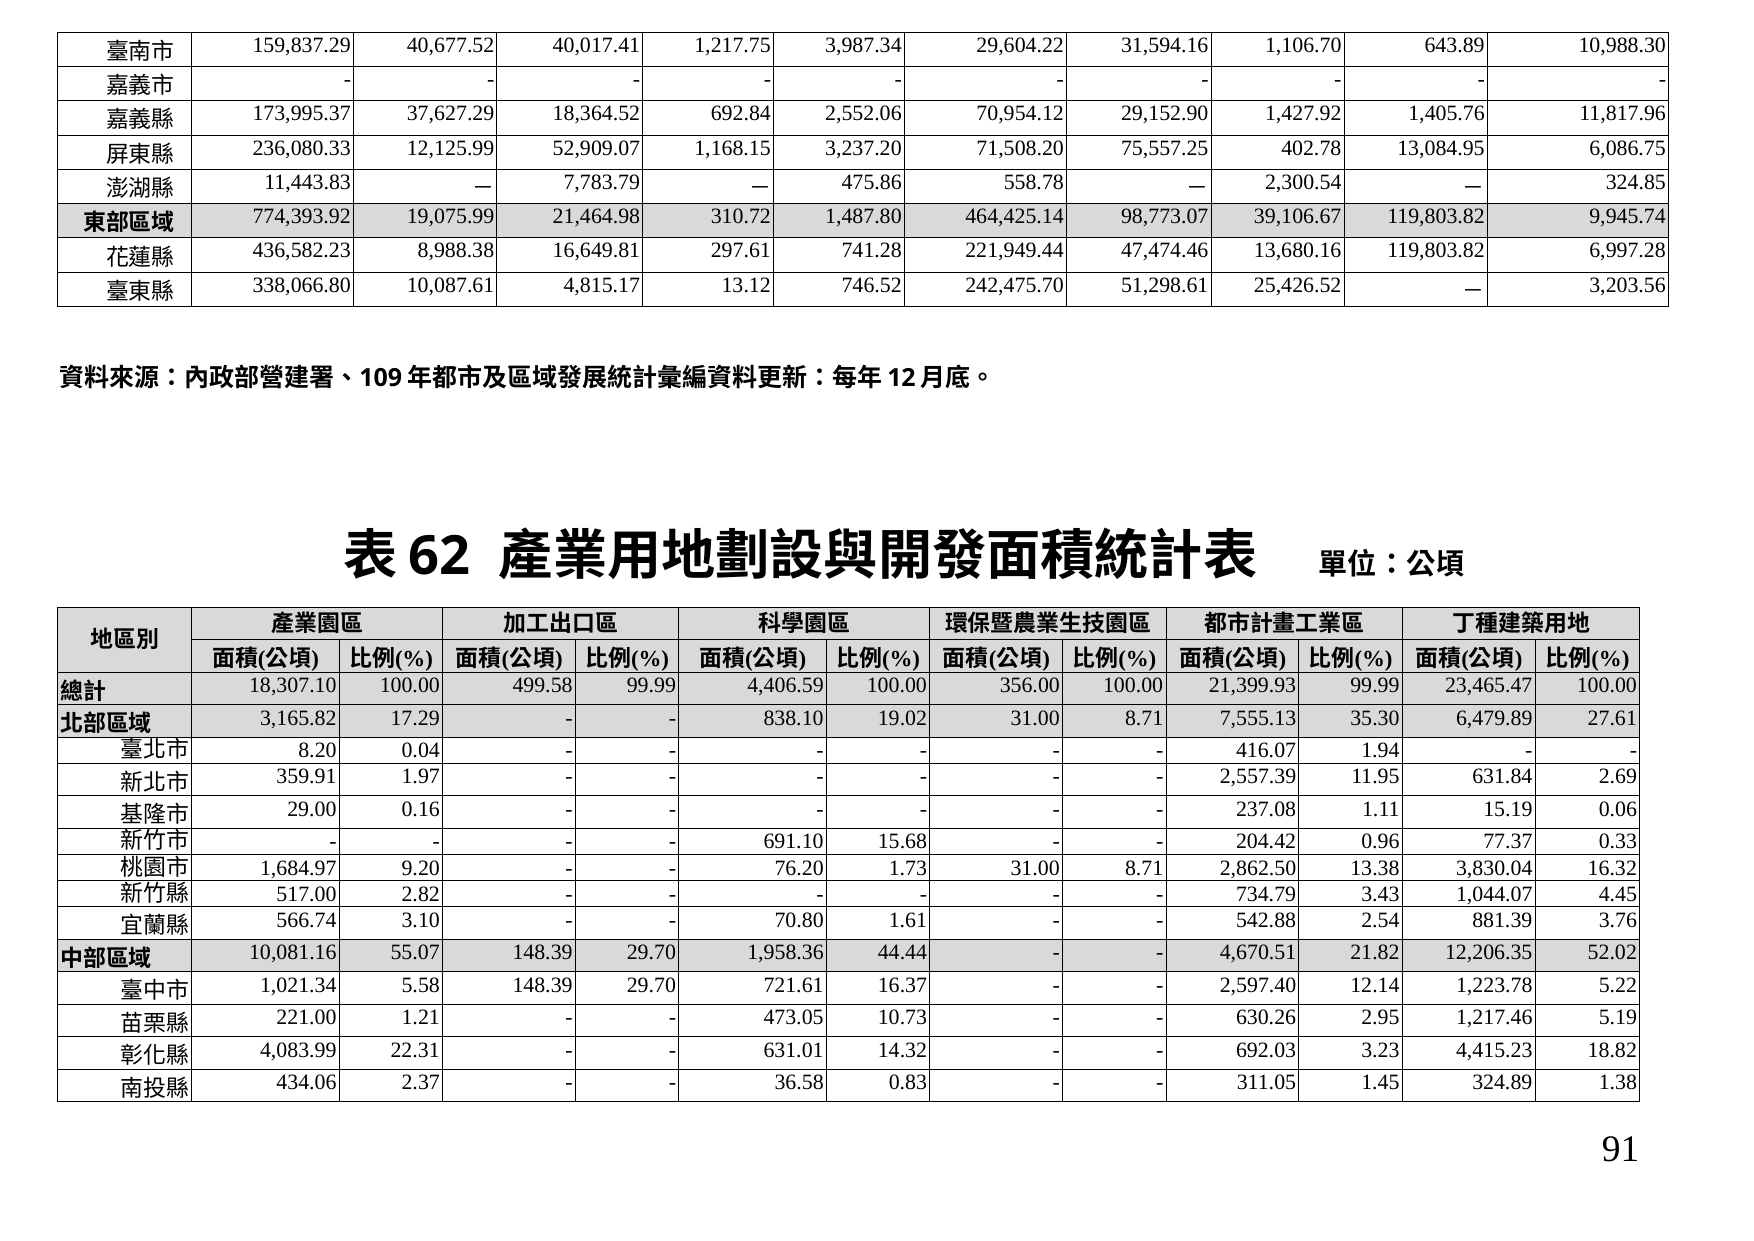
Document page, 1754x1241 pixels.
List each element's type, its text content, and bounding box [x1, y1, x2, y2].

table_cell 東部區域 [58, 204, 191, 237]
table_cell - [576, 907, 678, 938]
table_cell 8.71 [1063, 705, 1166, 737]
table_cell 464,425.14 [905, 204, 1066, 237]
table_cell 52.02 [1536, 940, 1639, 971]
table_cell 比例(%) [1063, 640, 1166, 672]
table_cell 嘉義市 [58, 67, 191, 100]
table_cell 桃園市 [58, 855, 191, 880]
table_cell 47,474.46 [1067, 238, 1211, 272]
table_cell 12,125.99 [354, 136, 496, 169]
table_cell - [443, 738, 575, 763]
table_cell 29.70 [576, 972, 678, 1003]
table_cell 10,988.30 [1488, 33, 1668, 66]
table_cell 23,465.47 [1403, 673, 1535, 704]
table_cell 338,066.80 [192, 273, 353, 306]
table_cell - [576, 1070, 678, 1101]
table_cell 51,298.61 [1067, 273, 1211, 306]
table_cell 1.45 [1299, 1070, 1402, 1101]
table_cell 566.74 [192, 907, 339, 938]
table_cell 3,237.20 [774, 136, 904, 169]
table_cell - [1063, 1037, 1166, 1068]
table_cell 774,393.92 [192, 204, 353, 237]
table_header 丁種建築用地 [1403, 608, 1639, 639]
table_cell 31,594.16 [1067, 33, 1211, 66]
table_cell 2.69 [1536, 764, 1639, 795]
table_cell 2,300.54 [1212, 170, 1344, 203]
table_cell - [930, 764, 1062, 795]
table_cell 0.04 [340, 738, 442, 763]
table_cell - [905, 67, 1066, 100]
table_cell 99.99 [576, 673, 678, 704]
table_cell 517.00 [192, 881, 339, 906]
table_cell - [930, 972, 1062, 1003]
table_cell 3,203.56 [1488, 273, 1668, 306]
table_cell 1.11 [1299, 796, 1402, 828]
table_cell 北部區域 [58, 705, 191, 737]
table_cell 19.02 [827, 705, 929, 737]
table_cell 1,168.15 [643, 136, 773, 169]
table_cell - [354, 67, 496, 100]
table_cell 3.23 [1299, 1037, 1402, 1068]
table_cell 15.68 [827, 829, 929, 854]
table_cell 3,830.04 [1403, 855, 1535, 880]
table_cell - [576, 855, 678, 880]
table_cell 3.76 [1536, 907, 1639, 938]
table_cell - [1063, 1070, 1166, 1101]
table_cell 173,995.37 [192, 101, 353, 134]
table_cell 16.37 [827, 972, 929, 1003]
table_cell 13,084.95 [1345, 136, 1487, 169]
table_cell - [576, 881, 678, 906]
table_cell 734.79 [1167, 881, 1298, 906]
table_cell 9,945.74 [1488, 204, 1668, 237]
table_cell 44.44 [827, 940, 929, 971]
table_cell 16,649.81 [497, 238, 642, 272]
table_cell 746.52 [774, 273, 904, 306]
table_cell 新竹縣 [58, 881, 191, 906]
table_cell 29,152.90 [1067, 101, 1211, 134]
table_cell 基隆市 [58, 796, 191, 828]
table_cell 13.12 [643, 273, 773, 306]
table_cell 苗栗縣 [58, 1005, 191, 1036]
table_cell 631.84 [1403, 764, 1535, 795]
table_cell 屏東縣 [58, 136, 191, 169]
table_cell - [930, 829, 1062, 854]
table_cell － [1345, 170, 1487, 203]
table_cell 10,087.61 [354, 273, 496, 306]
table_cell 3,987.34 [774, 33, 904, 66]
table_cell 310.72 [643, 204, 773, 237]
table_cell - [443, 855, 575, 880]
table_cell 面積(公頃) [1167, 640, 1298, 672]
table_cell 0.06 [1536, 796, 1639, 828]
table_cell 311.05 [1167, 1070, 1298, 1101]
table_cell 10.73 [827, 1005, 929, 1036]
table_cell 475.86 [774, 170, 904, 203]
table_cell 356.00 [930, 673, 1062, 704]
table_cell 236,080.33 [192, 136, 353, 169]
table_cell 嘉義縣 [58, 101, 191, 134]
table_cell 19,075.99 [354, 204, 496, 237]
table_cell 14.32 [827, 1037, 929, 1068]
table_cell 100.00 [1063, 673, 1166, 704]
table_cell － [354, 170, 496, 203]
table_cell 中部區域 [58, 940, 191, 971]
table_header 地區別 [58, 608, 191, 672]
table_cell 1.38 [1536, 1070, 1639, 1101]
table_cell - [827, 881, 929, 906]
table_cell 21,399.93 [1167, 673, 1298, 704]
table_cell 7,783.79 [497, 170, 642, 203]
table_cell - [576, 796, 678, 828]
table_cell 691.10 [679, 829, 826, 854]
table_cell 1.21 [340, 1005, 442, 1036]
table_cell - [1063, 940, 1166, 971]
table_cell 297.61 [643, 238, 773, 272]
table_cell 1,021.34 [192, 972, 339, 1003]
table_cell - [576, 705, 678, 737]
table_cell 3,165.82 [192, 705, 339, 737]
table_cell - [827, 796, 929, 828]
table_cell 18.82 [1536, 1037, 1639, 1068]
table_cell - [1063, 881, 1166, 906]
table_cell 242,475.70 [905, 273, 1066, 306]
subtitle 表62 產業用地劃設與開發面積統計表 單位：公頃 [59, 494, 1639, 607]
table_cell - [1403, 738, 1535, 763]
table_cell - [576, 738, 678, 763]
table_cell 25,426.52 [1212, 273, 1344, 306]
table_cell 75,557.25 [1067, 136, 1211, 169]
table_cell 70.80 [679, 907, 826, 938]
table_cell 1,958.36 [679, 940, 826, 971]
table_cell - [1345, 67, 1487, 100]
table_cell 比例(%) [827, 640, 929, 672]
table_cell 4,815.17 [497, 273, 642, 306]
table_cell 1,427.92 [1212, 101, 1344, 134]
table_cell - [1212, 67, 1344, 100]
table_cell - [930, 940, 1062, 971]
table_cell 18,364.52 [497, 101, 642, 134]
table_cell 臺南市 [58, 33, 191, 66]
table_cell - [827, 738, 929, 763]
table_header 都市計畫工業區 [1167, 608, 1402, 639]
table_cell 13,680.16 [1212, 238, 1344, 272]
table_cell 5.58 [340, 972, 442, 1003]
table_cell 臺中市 [58, 972, 191, 1003]
table_cell 542.88 [1167, 907, 1298, 938]
table_cell 29.00 [192, 796, 339, 828]
table_cell - [930, 1037, 1062, 1068]
table_cell - [930, 738, 1062, 763]
table_cell 0.83 [827, 1070, 929, 1101]
table_cell - [576, 1037, 678, 1068]
table_cell 148.39 [443, 972, 575, 1003]
table_cell 1.94 [1299, 738, 1402, 763]
table_cell - [443, 829, 575, 854]
table_cell 面積(公頃) [443, 640, 575, 672]
table_cell 1,405.76 [1345, 101, 1487, 134]
table_cell - [497, 67, 642, 100]
table_cell 3.43 [1299, 881, 1402, 906]
table_cell - [1067, 67, 1211, 100]
table_cell 436,582.23 [192, 238, 353, 272]
table_cell 631.01 [679, 1037, 826, 1068]
table_cell 5.19 [1536, 1005, 1639, 1036]
table_cell - [679, 881, 826, 906]
table_cell - [192, 829, 339, 854]
table_cell 881.39 [1403, 907, 1535, 938]
table_cell 221.00 [192, 1005, 339, 1036]
table_cell 2,557.39 [1167, 764, 1298, 795]
table_cell 473.05 [679, 1005, 826, 1036]
table_cell 6,086.75 [1488, 136, 1668, 169]
table_cell 2,597.40 [1167, 972, 1298, 1003]
table_cell 4,670.51 [1167, 940, 1298, 971]
table_cell 8.20 [192, 738, 339, 763]
table_cell 324.89 [1403, 1070, 1535, 1101]
table_cell - [930, 881, 1062, 906]
table_cell 10,081.16 [192, 940, 339, 971]
table_cell 838.10 [679, 705, 826, 737]
table_cell - [679, 796, 826, 828]
table_cell 40,677.52 [354, 33, 496, 66]
table_cell 面積(公頃) [1403, 640, 1535, 672]
table_cell - [443, 1070, 575, 1101]
table_cell - [443, 705, 575, 737]
table_cell 558.78 [905, 170, 1066, 203]
table_cell 70,954.12 [905, 101, 1066, 134]
table_cell - [930, 1005, 1062, 1036]
table_cell 花蓮縣 [58, 238, 191, 272]
table_cell 12.14 [1299, 972, 1402, 1003]
table_cell 6,479.89 [1403, 705, 1535, 737]
table_cell 6,997.28 [1488, 238, 1668, 272]
table_cell 119,803.82 [1345, 238, 1487, 272]
table_cell 643.89 [1345, 33, 1487, 66]
table_cell - [1536, 738, 1639, 763]
table_cell 237.08 [1167, 796, 1298, 828]
table_header 科學園區 [679, 608, 929, 639]
table_cell 55.07 [340, 940, 442, 971]
table_cell 總計 [58, 673, 191, 704]
table_cell 5.22 [1536, 972, 1639, 1003]
table_cell 39,106.67 [1212, 204, 1344, 237]
table_cell - [443, 907, 575, 938]
table_cell 359.91 [192, 764, 339, 795]
table_cell 40,017.41 [497, 33, 642, 66]
table_cell - [1063, 972, 1166, 1003]
table_cell 1.73 [827, 855, 929, 880]
table_cell 99.99 [1299, 673, 1402, 704]
table_cell 416.07 [1167, 738, 1298, 763]
table_cell 21,464.98 [497, 204, 642, 237]
table_cell 98,773.07 [1067, 204, 1211, 237]
table_cell 宜蘭縣 [58, 907, 191, 938]
table_cell 1,217.46 [1403, 1005, 1535, 1036]
table_cell 71,508.20 [905, 136, 1066, 169]
table_cell 比例(%) [340, 640, 442, 672]
table_cell 148.39 [443, 940, 575, 971]
table_cell 臺北市 [58, 738, 191, 763]
table_cell - [930, 907, 1062, 938]
table_cell 2.95 [1299, 1005, 1402, 1036]
table_cell 1,044.07 [1403, 881, 1535, 906]
table_cell - [443, 764, 575, 795]
table_cell 比例(%) [1299, 640, 1402, 672]
table_cell 0.96 [1299, 829, 1402, 854]
table_cell 324.85 [1488, 170, 1668, 203]
table_cell 692.84 [643, 101, 773, 134]
table_cell 1,106.70 [1212, 33, 1344, 66]
table_cell 221,949.44 [905, 238, 1066, 272]
table_cell 1.97 [340, 764, 442, 795]
table_cell 2.37 [340, 1070, 442, 1101]
table_cell 比例(%) [1536, 640, 1639, 672]
table_cell - [443, 881, 575, 906]
table_cell 2.82 [340, 881, 442, 906]
table_cell 臺東縣 [58, 273, 191, 306]
table_cell - [930, 796, 1062, 828]
table_cell 比例(%) [576, 640, 678, 672]
table_cell 1.61 [827, 907, 929, 938]
table_header 產業園區 [192, 608, 442, 639]
table_cell 159,837.29 [192, 33, 353, 66]
table_cell 16.32 [1536, 855, 1639, 880]
table_cell 11,817.96 [1488, 101, 1668, 134]
table_cell 新北市 [58, 764, 191, 795]
table_cell - [340, 829, 442, 854]
table_cell - [443, 796, 575, 828]
table_cell 2,862.50 [1167, 855, 1298, 880]
table_cell - [1063, 829, 1166, 854]
table_cell 434.06 [192, 1070, 339, 1101]
table_cell - [576, 1005, 678, 1036]
table_cell 18,307.10 [192, 673, 339, 704]
table_header 環保暨農業生技園區 [930, 608, 1166, 639]
table_cell 76.20 [679, 855, 826, 880]
table_cell 721.61 [679, 972, 826, 1003]
table_cell 402.78 [1212, 136, 1344, 169]
table_cell 692.03 [1167, 1037, 1298, 1068]
subtitle 資料來源：內政部營建署、109年都市及區域發展統計彙編資料更新：每年12月底。 [59, 307, 1639, 419]
table_cell - [930, 1070, 1062, 1101]
table_cell － [643, 170, 773, 203]
table_cell - [192, 67, 353, 100]
table_cell 499.58 [443, 673, 575, 704]
table_cell 100.00 [827, 673, 929, 704]
table_cell - [679, 764, 826, 795]
table_cell 27.61 [1536, 705, 1639, 737]
table_cell - [1063, 738, 1166, 763]
table_header 加工出口區 [443, 608, 678, 639]
table_cell 36.58 [679, 1070, 826, 1101]
table_cell 面積(公頃) [192, 640, 339, 672]
table_cell 17.29 [340, 705, 442, 737]
table_cell 29.70 [576, 940, 678, 971]
table_cell - [443, 1005, 575, 1036]
table_cell 1,217.75 [643, 33, 773, 66]
table_cell － [1345, 273, 1487, 306]
table_cell 0.16 [340, 796, 442, 828]
table_cell 4,083.99 [192, 1037, 339, 1068]
table_cell 面積(公頃) [930, 640, 1062, 672]
table_cell 2.54 [1299, 907, 1402, 938]
table_cell - [774, 67, 904, 100]
table_cell 11.95 [1299, 764, 1402, 795]
table_cell 2,552.06 [774, 101, 904, 134]
table_cell 4.45 [1536, 881, 1639, 906]
table_cell - [1063, 907, 1166, 938]
table_cell 35.30 [1299, 705, 1402, 737]
table_cell 37,627.29 [354, 101, 496, 134]
table_cell - [1063, 764, 1166, 795]
table_cell - [1063, 796, 1166, 828]
table_cell 204.42 [1167, 829, 1298, 854]
table_cell 4,406.59 [679, 673, 826, 704]
table_cell 8,988.38 [354, 238, 496, 272]
table_cell - [679, 738, 826, 763]
table_cell 21.82 [1299, 940, 1402, 971]
table_cell 15.19 [1403, 796, 1535, 828]
table_cell - [443, 1037, 575, 1068]
table_cell 100.00 [1536, 673, 1639, 704]
table_cell 119,803.82 [1345, 204, 1487, 237]
table_cell - [827, 764, 929, 795]
table_cell 面積(公頃) [679, 640, 826, 672]
table_cell 31.00 [930, 705, 1062, 737]
table_cell 12,206.35 [1403, 940, 1535, 971]
table_cell 3.10 [340, 907, 442, 938]
table_cell 630.26 [1167, 1005, 1298, 1036]
table_cell 4,415.23 [1403, 1037, 1535, 1068]
table_cell － [1067, 170, 1211, 203]
table_cell 9.20 [340, 855, 442, 880]
table_cell 13.38 [1299, 855, 1402, 880]
table_cell - [1063, 1005, 1166, 1036]
table_cell - [576, 764, 678, 795]
table_cell 77.37 [1403, 829, 1535, 854]
table_cell 7,555.13 [1167, 705, 1298, 737]
table_cell 彰化縣 [58, 1037, 191, 1068]
table_cell 741.28 [774, 238, 904, 272]
table_cell 新竹市 [58, 829, 191, 854]
table_cell 8.71 [1063, 855, 1166, 880]
table_cell - [1488, 67, 1668, 100]
table_cell 南投縣 [58, 1070, 191, 1101]
table_cell 1,684.97 [192, 855, 339, 880]
table_cell 澎湖縣 [58, 170, 191, 203]
table_cell 100.00 [340, 673, 442, 704]
table_cell 1,223.78 [1403, 972, 1535, 1003]
table_cell 1,487.80 [774, 204, 904, 237]
table_cell 29,604.22 [905, 33, 1066, 66]
table_cell 52,909.07 [497, 136, 642, 169]
table_cell 22.31 [340, 1037, 442, 1068]
table_cell 0.33 [1536, 829, 1639, 854]
table_cell 31.00 [930, 855, 1062, 880]
table_cell - [576, 829, 678, 854]
table_cell - [643, 67, 773, 100]
table_cell 11,443.83 [192, 170, 353, 203]
